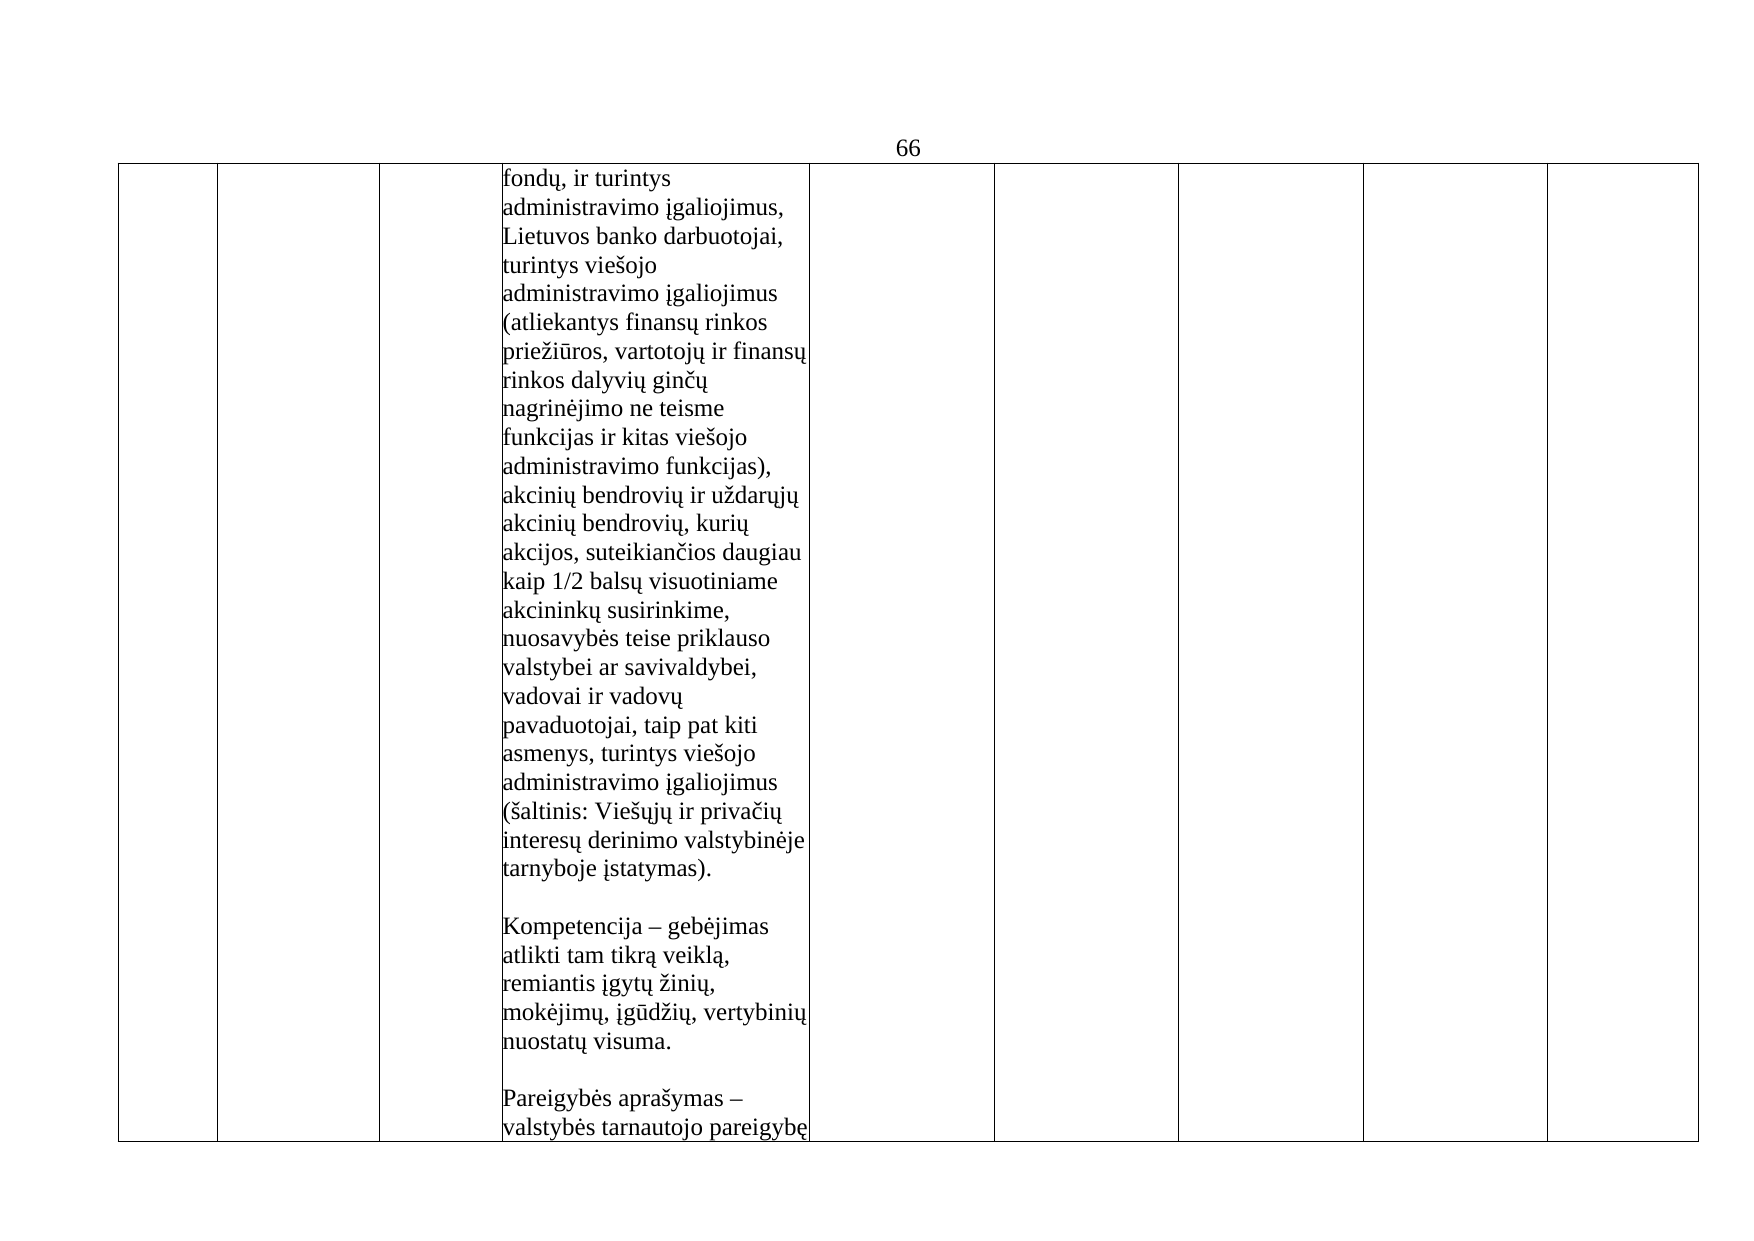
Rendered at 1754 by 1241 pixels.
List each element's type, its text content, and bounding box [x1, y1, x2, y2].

table_cell [1179, 164, 1363, 1141]
table_cell [1548, 164, 1698, 1141]
table_cell [1364, 164, 1547, 1141]
table_cell [119, 164, 217, 1141]
table_cell [218, 164, 379, 1141]
table_cell [810, 164, 994, 1141]
table_cell [995, 164, 1178, 1141]
table_cell [380, 164, 502, 1141]
table_cell fondų, ir turintys administravimo įgaliojimus, Lietuvos banko darbuotojai, turintys viešojo administravimo įgaliojimus (atliekantys finansų rinkos priežiūros, vartotojų ir finansų rinkos dalyvių ginčų nagrinėjimo ne teisme funkcijas ir kitas viešojo administravimo funkcijas), akcinių bendrovių ir uždarųjų akcinių bendrovių, kurių akcijos, suteikiančios daugiau kaip 1/2 balsų visuotiniame akcininkų susirinkime, nuosavybės teise priklauso valstybei ar savivaldybei, vadovai ir vadovų pavaduotojai, taip pat kiti asmenys, turintys viešojo administravimo įgaliojimus (šaltinis: Viešųjų ir privačių interesų derinimo valstybinėje tarnyboje įstatymas). Kompetencija – gebėjimas atlikti tam tikrą veiklą, remiantis įgytų žinių, mokėjimų, įgūdžių, vertybinių nuostatų visuma. Pareigybės aprašymas – valstybės tarnautojo pareigybę [503, 164, 809, 1141]
